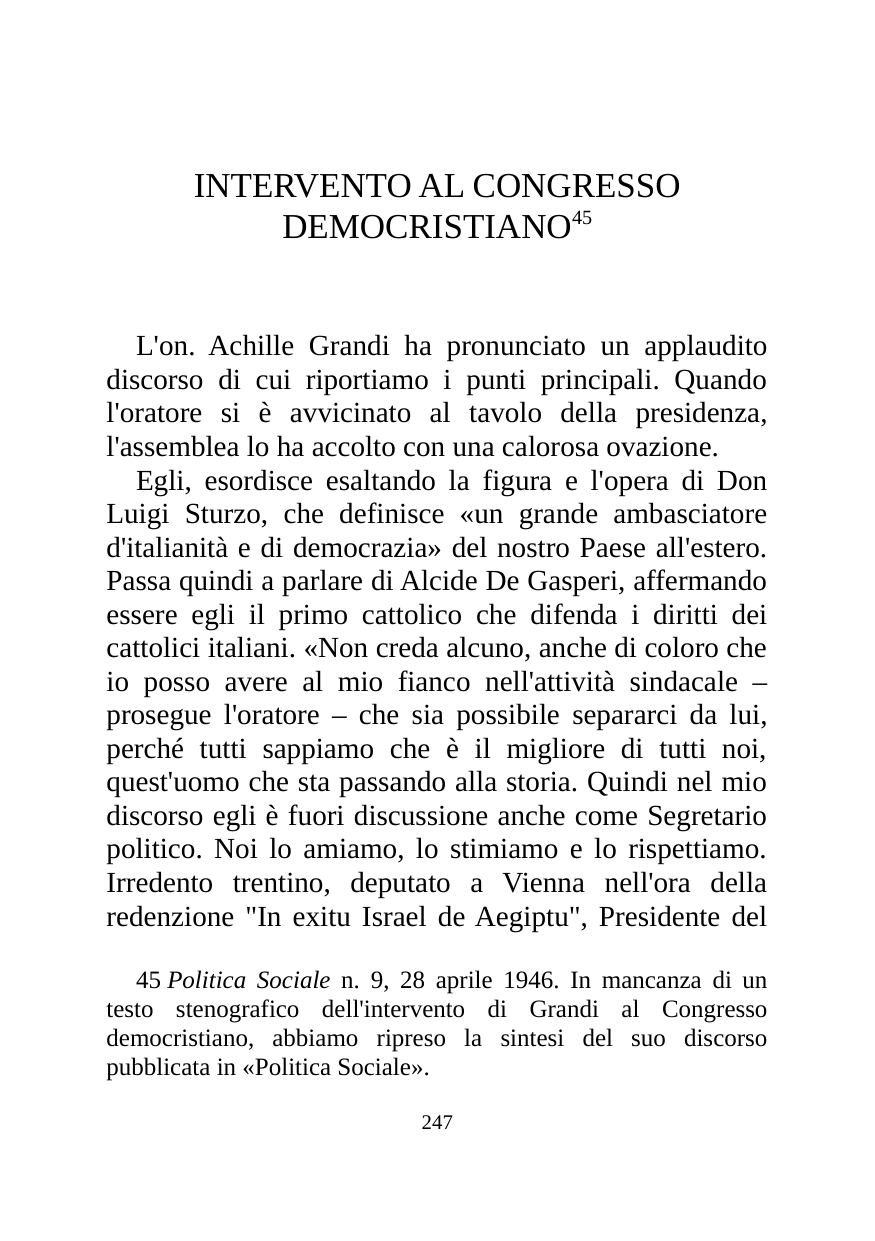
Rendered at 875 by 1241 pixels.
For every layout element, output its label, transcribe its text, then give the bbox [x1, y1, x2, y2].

text Politica Sociale n. 9, 28 aprile 1946. In mancanza di un testo stenografico dell'intervento di Grandi al Congresso democristiano, abbiamo ripreso la sintesi del suo discorso pubblicata in «Politica Sociale». [106, 965, 768, 1080]
subtitle INTERVENTO AL CONGRESSO DEMOCRISTIANO [106, 165, 768, 246]
text L'on. Achille Grandi ha pronunciato un applaudito discorso di cui riportiamo i punti principali. Quando l'oratore si è avvicinato al tavolo della presidenza, l'assemblea lo ha accolto con una calorosa ovazione. [106, 328, 768, 463]
text Egli, esordisce esaltando la figura e l'opera di Don Luigi Sturzo, che definisce «un grande ambasciatore d'italianità e di democrazia» del nostro Paese all'estero. Passa quindi a parlare di Alcide De Gasperi, affermando essere egli il primo cattolico che difenda i diritti dei cattolici italiani. «Non creda alcuno, anche di coloro che io posso avere al mio fianco nell'attività sindacale – prosegue l'oratore – che sia possibile separarci da lui, perché tutti sappiamo che è il migliore di tutti noi, quest'uomo che sta passando alla storia. Quindi nel mio discorso egli è fuori discussione anche come Segretario politico. Noi lo amiamo, lo stimiamo e lo rispettiamo. Irredento trentino, deputato a Vienna nell'ora della redenzione "In exitu Israel de Aegiptu", Presidente del [106, 463, 768, 932]
